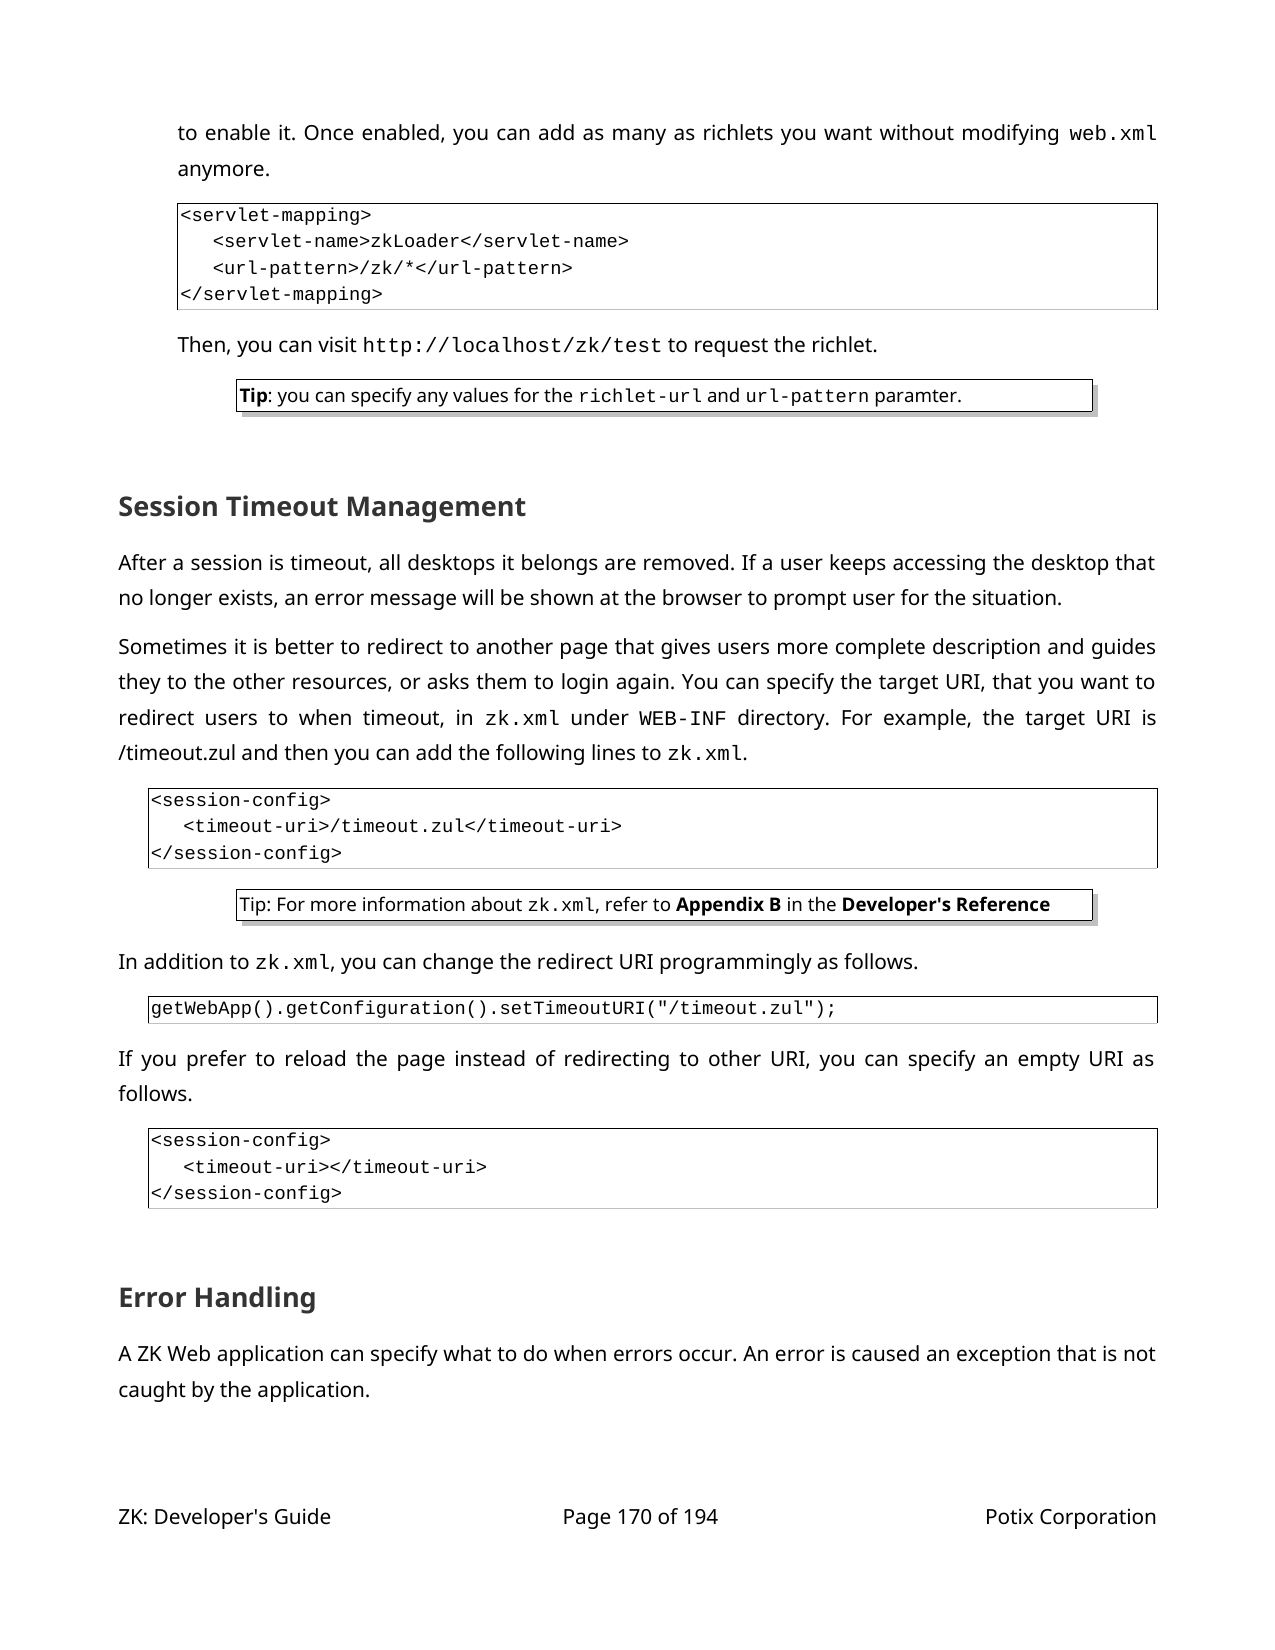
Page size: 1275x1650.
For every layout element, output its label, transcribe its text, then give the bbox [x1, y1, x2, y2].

text A ZK Web application can specify what to do when errors occur. An error is caused an exception that is not caught by the application. [118, 1339, 1157, 1403]
text Tip: For more information about zk.xml, refer to Appendix B in the Developer's Reference [237, 890, 1092, 920]
text Sometimes it is better to redirect to another page that gives users more complete description and guides they to the other resources, or asks them to login again. You can specify the target URI, that you want to redirect users to when timeout, in zk.xml under WEB-INF directory. For example, the target URI is /timeout.zul and then you can add the following lines to zk.xml. [118, 632, 1157, 767]
text After a session is timeout, all desktops it belongs are removed. If a user keeps accessing the desktop that no longer exists, an error message will be shown at the browser to prompt user for the situation. [118, 548, 1157, 612]
text If you prefer to reload the page instead of redirecting to other URI, you can specify an empty URI as follows. [118, 1044, 1157, 1107]
text <servlet-mapping> <servlet-name>zkLoader</servlet-name> <url-pattern>/zk/*</url-pattern> </servlet-mapping> [178, 204, 1157, 309]
subtitle Session Timeout Management [118, 488, 1157, 524]
text getWebApp().getConfiguration().setTimeoutURI("/timeout.zul"); [149, 997, 1157, 1023]
subtitle Error Handling [118, 1279, 1157, 1316]
text to enable it. Once enabled, you can add as many as richlets you want without modifying web.xml anymore. [177, 118, 1157, 182]
text Then, you can visit http://localhost/zk/test to request the richlet. [177, 330, 1157, 359]
text In addition to zk.xml, you can change the redirect URI programmingly as follows. [118, 947, 1157, 975]
text <session-config> <timeout-uri>/timeout.zul</timeout-uri> </session-config> [149, 789, 1157, 868]
text Tip: you can specify any values for the richlet-url and url-pattern paramter. [237, 380, 1092, 411]
text <session-config> <timeout-uri></timeout-uri> </session-config> [149, 1129, 1157, 1208]
